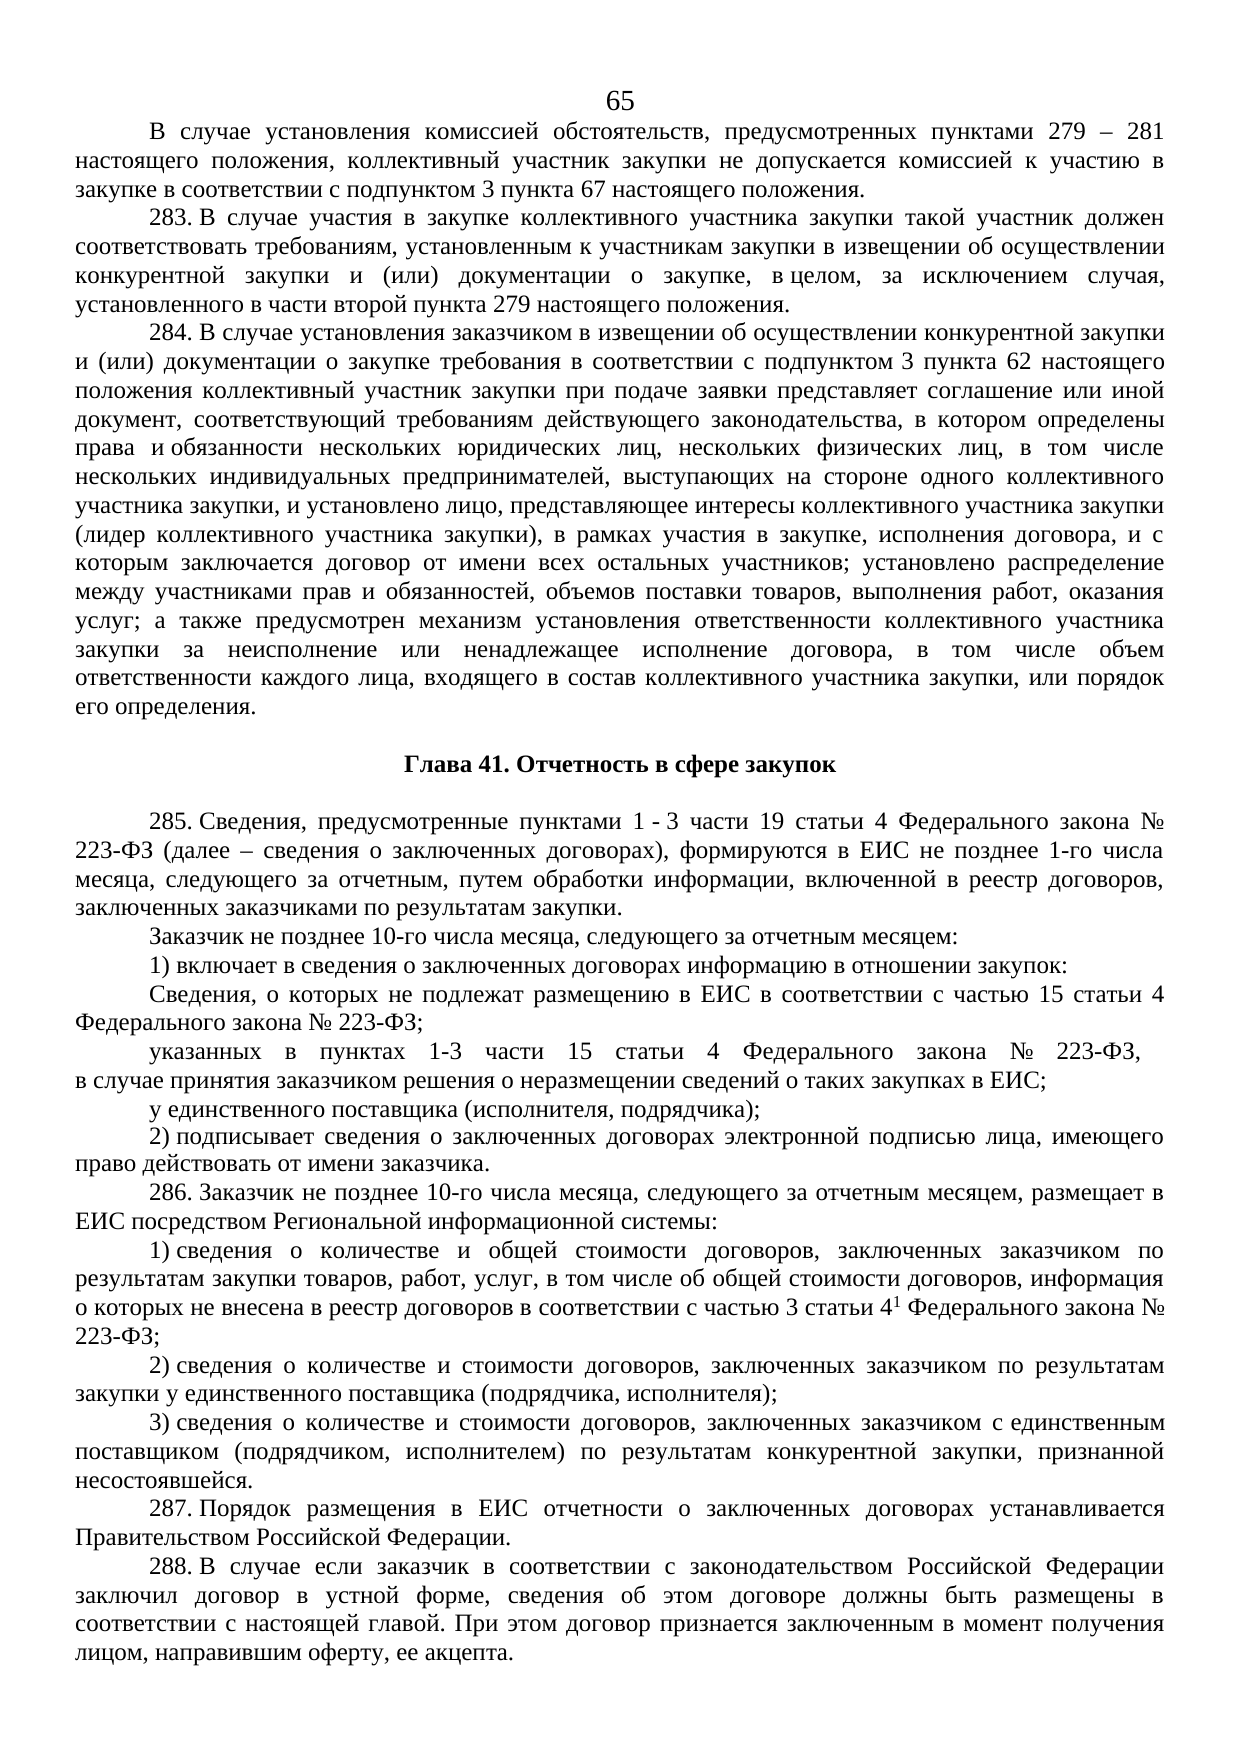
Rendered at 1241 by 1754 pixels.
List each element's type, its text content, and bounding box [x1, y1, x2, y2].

text 284. В случае установления заказчиком в извещении об осуществлении конкурентной закупки и (или) документации о закупке требования в соответствии с подпунктом 3 пункта 62 настоящего положения коллективный участник закупки при подаче заявки представляет соглашение или иной документ, соответствующий требованиям действующего законодательства, в котором определены права и обязанности нескольких юридических лиц, нескольких физических лиц, в том числе нескольких индивидуальных предпринимателей, выступающих на стороне одного коллективного участника закупки, и установлено лицо, представляющее интересы коллективного участника закупки (лидер коллективного участника закупки), в рамках участия в закупке, исполнения договора, и с которым заключается договор от имени всех остальных участников; установлено распределение между участниками прав и обязанностей, объемов поставки товаров, выполнения работ, оказания услуг; а также предусмотрен механизм установления ответственности коллективного участника закупки за неисполнение или ненадлежащее исполнение договора, в том числе объем ответственности каждого лица, входящего в состав коллективного участника закупки, или порядок его определения. [75, 317, 1165, 720]
text у единственного поставщика (исполнителя, подрядчика); [75, 1094, 1165, 1122]
text Заказчик не позднее 10-го числа месяца, следующего за отчетным месяцем: [75, 921, 1165, 950]
text Сведения, о которых не подлежат размещению в ЕИС в соответствии с частью 15 статьи 4 Федерального закона № 223-ФЗ; [75, 979, 1165, 1036]
text 287. Порядок размещения в ЕИС отчетности о заключенных договорах устанавливается Правительством Российской Федерации. [75, 1493, 1165, 1551]
text 288. В случае если заказчик в соответствии с законодательством Российской Федерации заключил договор в устной форме, сведения об этом договоре должны быть размещены в соответствии с настоящей главой. При этом договор признается заключенным в момент получения лицом, направившим оферту, ее акцепта. [75, 1551, 1165, 1666]
text 2) подписывает сведения о заключенных договорах электронной подписью лица, имеющего право действовать от имени заказчика. [75, 1122, 1165, 1177]
text 286. Заказчик не позднее 10-го числа месяца, следующего за отчетным месяцем, размещает в ЕИС посредством Региональной информационной системы: [75, 1177, 1165, 1235]
text 2) сведения о количестве и стоимости договоров, заключенных заказчиком по результатам закупки у единственного поставщика (подрядчика, исполнителя); [75, 1350, 1165, 1407]
text указанных в пунктах 1-3 части 15 статьи 4 Федерального закона № 223-ФЗ, в случае принятия заказчиком решения о неразмещении сведений о таких закупках в ЕИС; [75, 1036, 1165, 1094]
text Глава 41. Отчетность в сфере закупок [75, 749, 1165, 777]
text 283. В случае участия в закупке коллективного участника закупки такой участник должен соответствовать требованиям, установленным к участникам закупки в извещении об осуществлении конкурентной закупки и (или) документации о закупке, в целом, за исключением случая, установленного в части второй пункта 279 настоящего положения. [75, 202, 1165, 317]
text 1) включает в сведения о заключенных договорах информацию в отношении закупок: [75, 950, 1165, 979]
text 285. Сведения, предусмотренные пунктами 1 - 3 части 19 статьи 4 Федерального закона № 223-ФЗ (далее – сведения о заключенных договорах), формируются в ЕИС не позднее 1-го числа месяца, следующего за отчетным, путем обработки информации, включенной в реестр договоров, заключенных заказчиками по результатам закупки. [75, 806, 1165, 921]
text В случае установления комиссией обстоятельств, предусмотренных пунктами 279 – 281 настоящего положения, коллективный участник закупки не допускается комиссией к участию в закупке в соответствии с подпунктом 3 пункта 67 настоящего положения. [75, 116, 1165, 202]
text 1) сведения о количестве и общей стоимости договоров, заключенных заказчиком по результатам закупки товаров, работ, услуг, в том числе об общей стоимости договоров, информация о которых не внесена в реестр договоров в соответствии с частью 3 статьи 41 Федерального закона № 223-ФЗ; [75, 1235, 1165, 1350]
text 3) сведения о количестве и стоимости договоров, заключенных заказчиком с единственным поставщиком (подрядчиком, исполнителем) по результатам конкурентной закупки, признанной несостоявшейся. [75, 1407, 1165, 1493]
